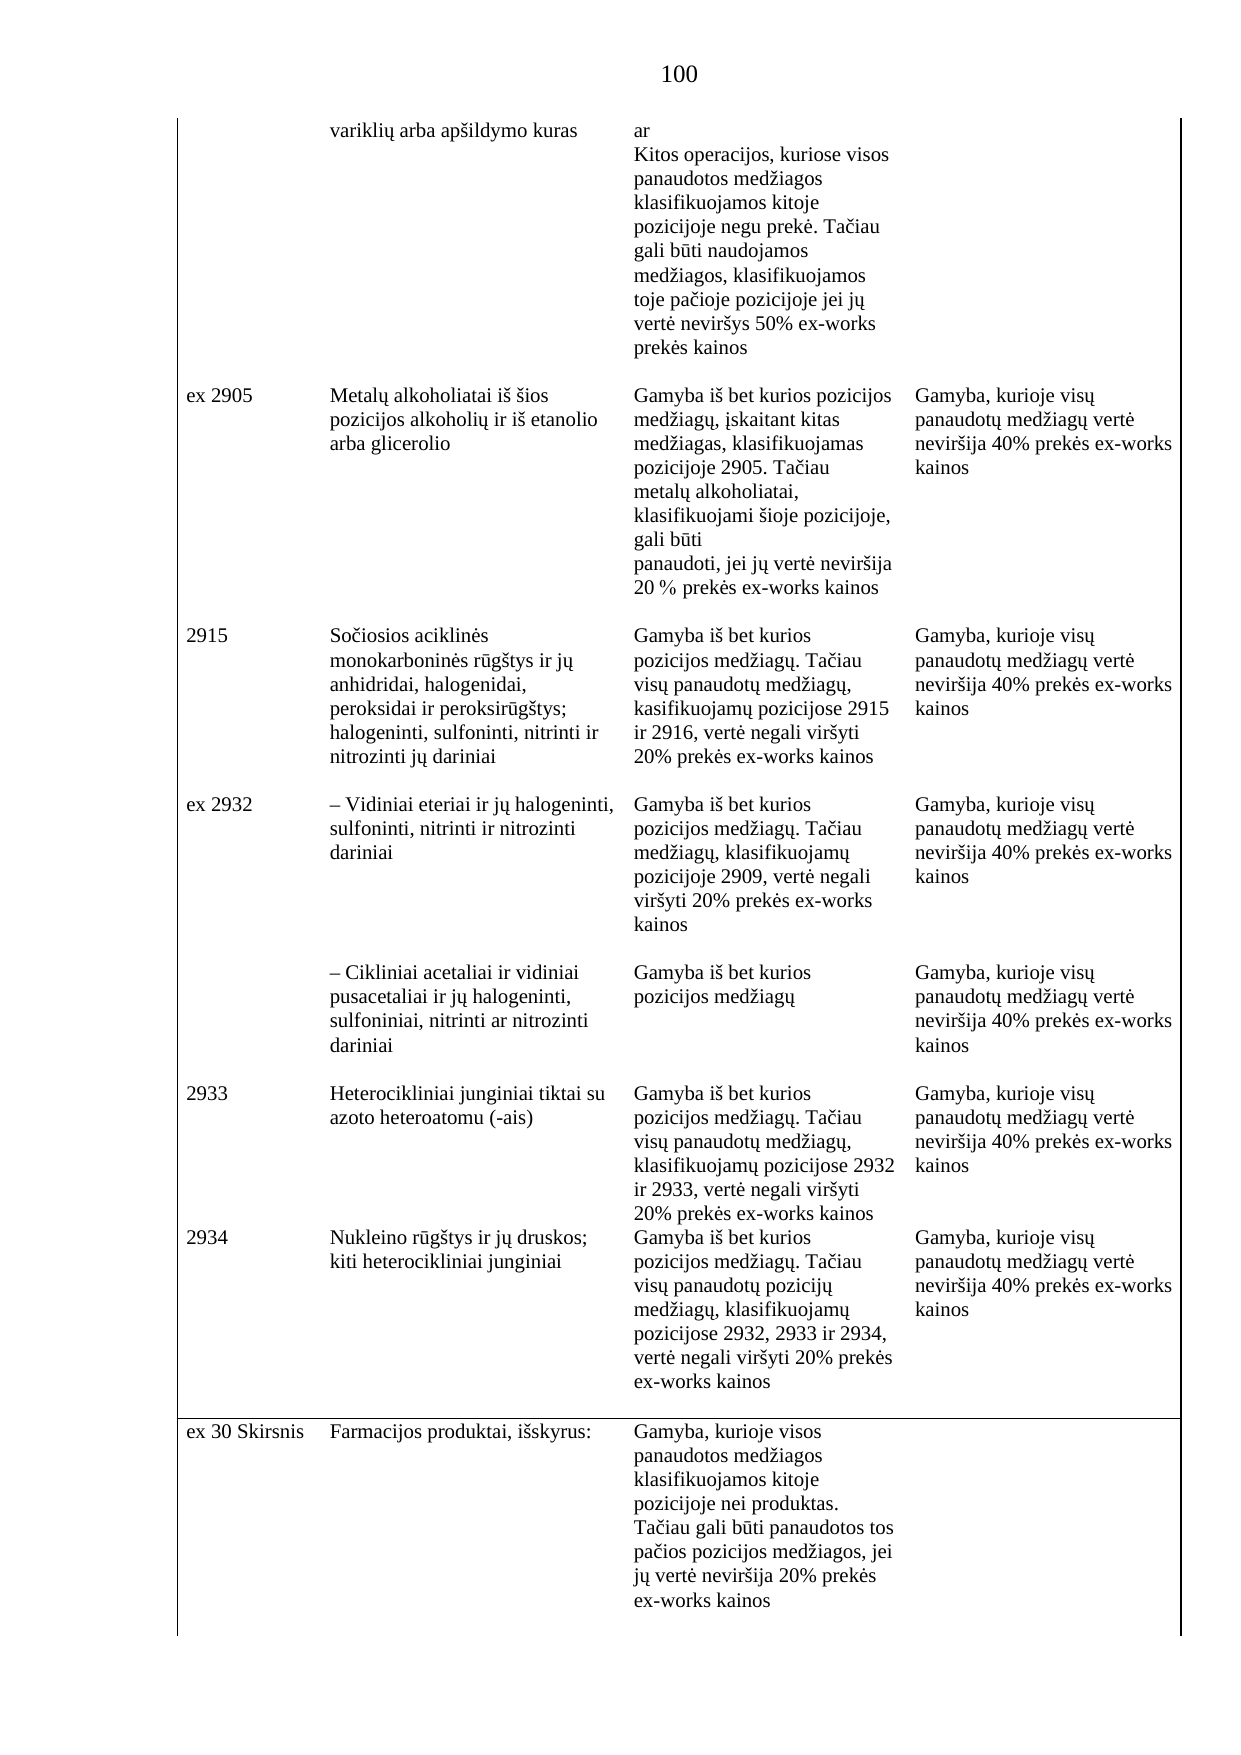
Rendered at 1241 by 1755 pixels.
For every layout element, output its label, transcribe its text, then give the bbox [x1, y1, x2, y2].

table_cell [906, 1419, 1180, 1636]
table_cell Gamyba, kurioje visų panaudotų medžiagų vertė neviršija 40% prekės ex-works kainos [906, 792, 1180, 960]
table_cell Gamyba, kurioje visų panaudotų medžiagų vertė neviršija 40% prekės ex-works kainos [906, 1081, 1180, 1225]
table_cell Nukleino rūgštys ir jų druskos; kiti heterocikliniai junginiai [321, 1225, 625, 1417]
table_cell Gamyba iš bet kurios pozicijos medžiagų, įskaitant kitas medžiagas, klasifikuojamas pozicijoje 2905. Tačiau metalų alkoholiatai, klasifikuojami šioje pozicijoje, gali būti panaudoti, jei jų vertė neviršija 20  prekės ex-works kainos [625, 383, 906, 623]
table_cell Gamyba, kurioje visų panaudotų medžiagų vertė neviršija 40% prekės ex-works kainos [906, 383, 1180, 623]
table_cell [178, 960, 321, 1081]
table_cell 2933 [178, 1081, 321, 1225]
table_cell 2915 [178, 624, 321, 792]
table_cell Farmacijos produktai, išskyrus: [321, 1419, 625, 1636]
table_cell ex 2905 [178, 383, 321, 623]
table_cell ex 30 Skirsnis [178, 1419, 321, 1636]
table_cell [906, 118, 1180, 383]
table_cell 2934 [178, 1225, 321, 1417]
table_cell Sočiosios aciklinės monokarboninės rūgštys ir jų anhidridai, halogenidai, peroksidai ir peroksirūgštys; halogeninti, sulfoninti, nitrinti ir nitrozinti jų dariniai [321, 624, 625, 792]
table_cell Gamyba, kurioje visų panaudotų medžiagų vertė neviršija 40% prekės ex-works kainos [906, 624, 1180, 792]
table_cell Gamyba, kurioje visų panaudotų medžiagų vertė neviršija 40% prekės ex-works kainos [906, 960, 1180, 1081]
table_cell Gamyba iš bet kurios pozicijos medžiagų. Tačiau visų panaudotų pozicijų medžiagų, klasifikuojamų pozicijose 2932, 2933 ir 2934, vertė negali viršyti 20% prekės ex-works kainos [625, 1225, 906, 1417]
table_cell Metalų alkoholiatai iš šios pozicijos alkoholių ir iš etanolio arba glicerolio [321, 383, 625, 623]
table_cell ar Kitos operacijos, kuriose visos panaudotos medžiagos klasifikuojamos kitoje pozicijoje negu prekė. Tačiau gali būti naudojamos medžiagos, klasifikuojamos toje pačioje pozicijoje jei jų vertė neviršys 50% ex-works prekės kainos [625, 118, 906, 383]
table_cell – Cikliniai acetaliai ir vidiniai pusacetaliai ir jų halogeninti, sulfoniniai, nitrinti ar nitrozinti dariniai [321, 960, 625, 1081]
table_cell ex 2932 [178, 792, 321, 960]
table_cell [178, 118, 321, 383]
table_cell variklių arba apšildymo kuras [321, 118, 625, 383]
table_cell – Vidiniai eteriai ir jų halogeninti, sulfoninti, nitrinti ir nitrozinti dariniai [321, 792, 625, 960]
table_cell Gamyba iš bet kurios pozicijos medžiagų. Tačiau medžiagų, klasifikuojamų pozicijoje 2909, vertė negali viršyti 20% prekės ex-works kainos [625, 792, 906, 960]
table_cell Gamyba iš bet kurios pozicijos medžiagų. Tačiau visų panaudotų medžiagų, klasifikuojamų pozicijose 2932 ir 2933, vertė negali viršyti 20% prekės ex-works kainos [625, 1081, 906, 1225]
table_cell Gamyba, kurioje visų panaudotų medžiagų vertė neviršija 40% prekės ex-works kainos [906, 1225, 1180, 1417]
table_cell Gamyba iš bet kurios pozicijos medžiagų [625, 960, 906, 1081]
table_cell Gamyba iš bet kurios pozicijos medžiagų. Tačiau visų panaudotų medžiagų, kasifikuojamų pozicijose 2915 ir 2916, vertė negali viršyti 20% prekės ex-works kainos [625, 624, 906, 792]
table_cell Gamyba, kurioje visos panaudotos medžiagos klasifikuojamos kitoje pozicijoje nei produktas. Tačiau gali būti panaudotos tos pačios pozicijos medžiagos, jei jų vertė neviršija 20% prekės ex-works kainos [625, 1419, 906, 1636]
table_cell Heterocikliniai junginiai tiktai su azoto heteroatomu (-ais) [321, 1081, 625, 1225]
